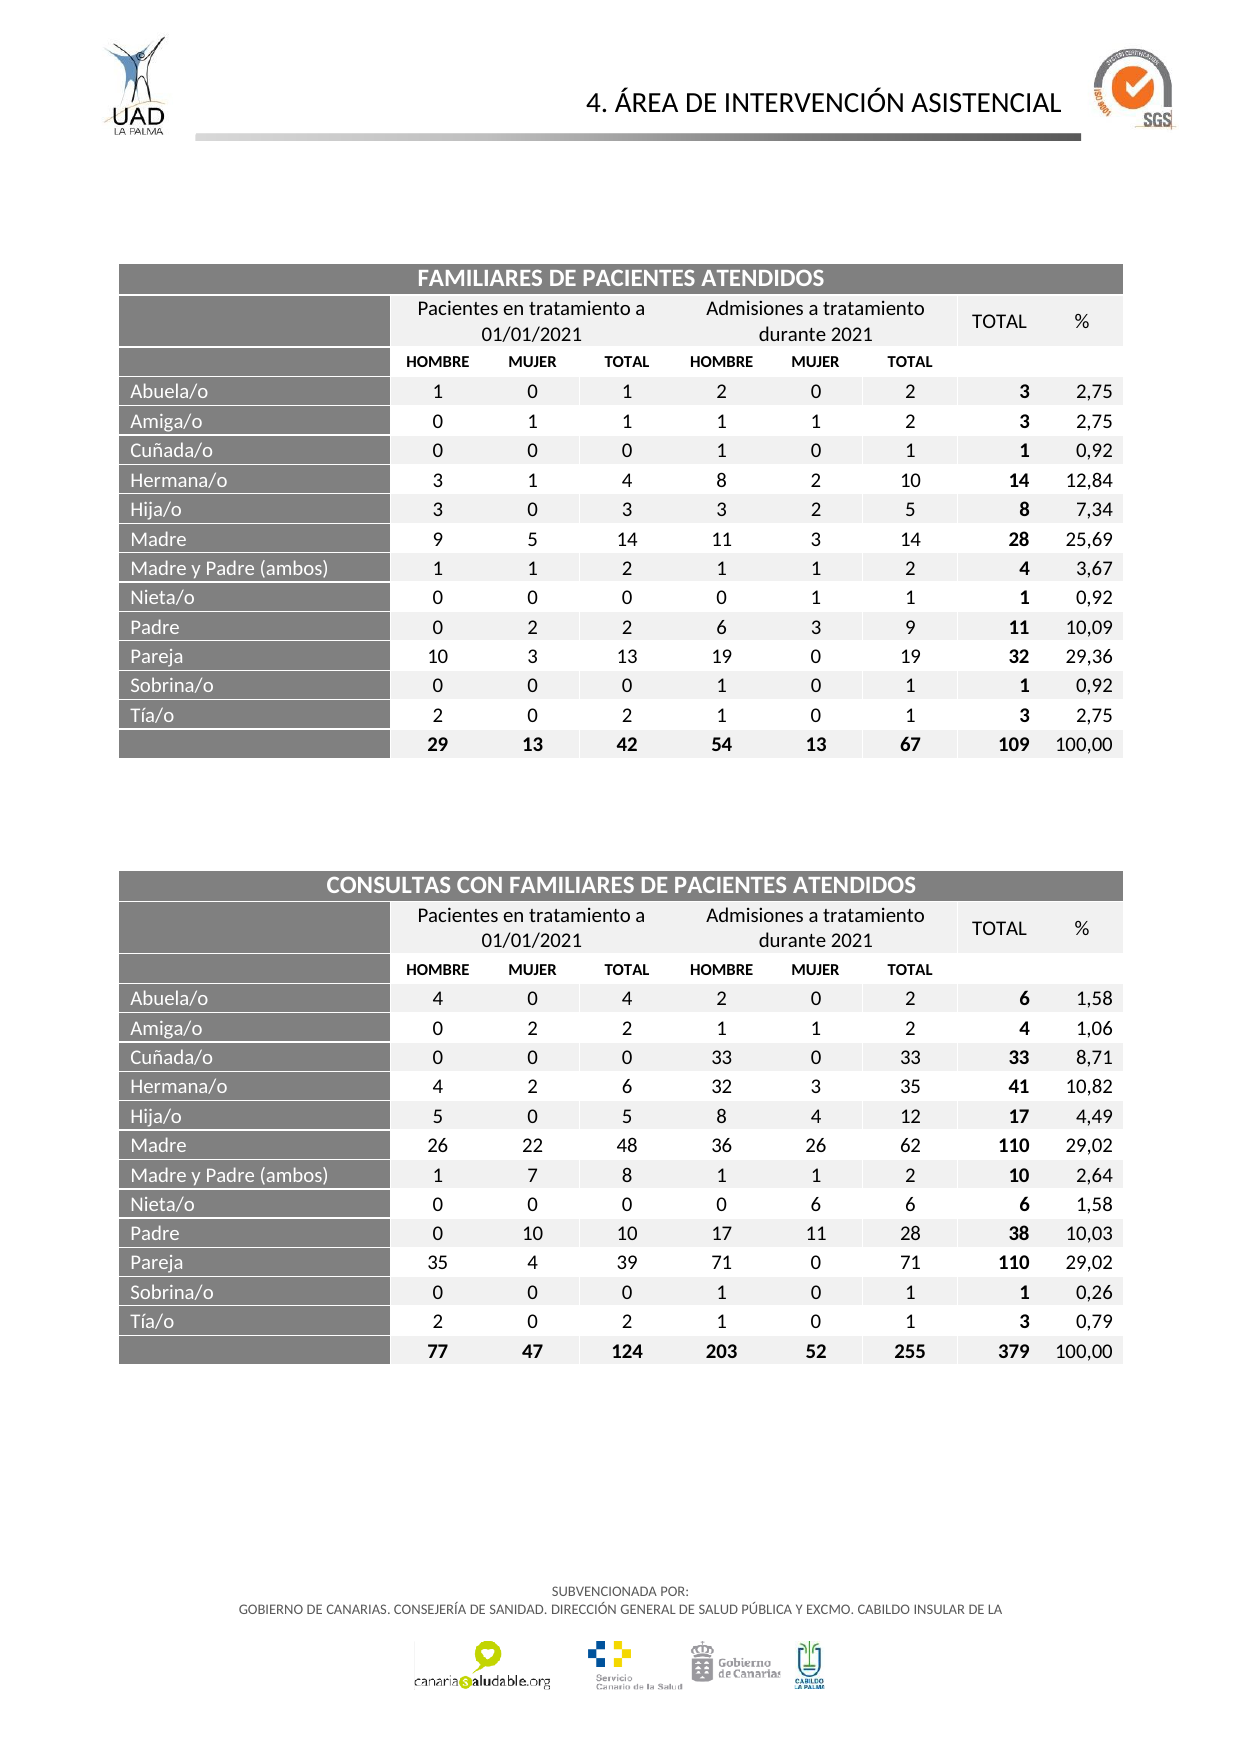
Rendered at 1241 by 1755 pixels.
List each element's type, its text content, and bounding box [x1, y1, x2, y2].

table_cell 1 [863, 583, 958, 611]
table_cell 3 [769, 612, 862, 640]
table_cell 2 [674, 377, 769, 405]
table_cell 3 [769, 524, 863, 552]
table_cell Hija/o [119, 494, 390, 523]
table_cell 12 [863, 1101, 957, 1129]
table_cell 39 [580, 1248, 674, 1276]
table_cell TOTAL [580, 348, 674, 376]
table_cell 1 [769, 553, 862, 581]
table_cell 25,69 [1041, 524, 1123, 552]
table_cell 9 [391, 524, 485, 552]
table_cell 2 [391, 700, 485, 728]
table_cell Padre [119, 612, 390, 640]
table_cell Abuela/o [119, 377, 390, 405]
table_cell 0 [485, 1190, 579, 1217]
table_cell 29,02 [1041, 1131, 1123, 1159]
table_cell [119, 348, 390, 376]
table_cell 2 [769, 465, 863, 493]
table_cell Amiga/o [119, 1013, 390, 1041]
table_cell 5 [485, 524, 579, 552]
table_cell 3 [580, 494, 674, 523]
table_cell 4 [769, 1101, 862, 1129]
table_cell 1 [863, 671, 957, 699]
table_cell 1 [485, 406, 579, 434]
table_cell 33 [958, 1043, 1041, 1071]
table_cell 2,64 [1041, 1160, 1123, 1188]
table_cell [958, 348, 1041, 376]
table_cell TOTAL [580, 954, 674, 983]
table_cell 0 [674, 583, 769, 611]
table_cell 5 [863, 494, 957, 523]
table_cell 5 [391, 1101, 485, 1129]
table_cell 19 [674, 641, 769, 670]
table_cell 7 [485, 1160, 579, 1188]
table_cell 0 [485, 436, 579, 464]
table_cell 2 [769, 494, 862, 523]
table_cell 35 [863, 1072, 958, 1100]
table_cell 33 [863, 1043, 957, 1071]
table_cell [1041, 348, 1123, 376]
table_cell 2 [485, 1072, 579, 1100]
table_cell 3 [769, 1072, 863, 1100]
table_cell 4 [485, 1248, 579, 1276]
table_cell 1 [674, 671, 769, 699]
table_cell Madre y Padre (ambos) [119, 553, 390, 581]
table_cell 29,02 [1041, 1248, 1123, 1276]
table_cell 1 [485, 553, 579, 581]
table_cell 1,58 [1041, 1190, 1123, 1217]
table_cell [958, 954, 1041, 983]
table_cell 1 [958, 583, 1041, 611]
table_cell 42 [580, 730, 674, 758]
table_cell [119, 902, 390, 953]
table_cell Madre [119, 1131, 390, 1159]
table_cell 3 [674, 494, 769, 523]
table_cell 1 [863, 1306, 958, 1335]
table_cell 9 [863, 612, 957, 640]
table_cell MUJER [769, 348, 863, 376]
table_cell 1 [674, 1306, 769, 1335]
table_cell 1 [958, 436, 1041, 464]
table_cell 26 [391, 1131, 485, 1159]
table_cell 3 [485, 641, 579, 670]
table_cell Hija/o [119, 1101, 390, 1129]
table_cell [119, 1336, 390, 1364]
table_cell 1 [863, 436, 957, 464]
table_cell 26 [769, 1131, 863, 1159]
table_cell 29,36 [1041, 641, 1123, 670]
table_cell 110 [958, 1248, 1041, 1276]
table_cell Hermana/o [119, 1072, 390, 1100]
table_cell 110 [958, 1131, 1041, 1159]
table_cell 1 [674, 1013, 769, 1041]
table_cell 203 [674, 1336, 769, 1364]
table_cell Madre [119, 524, 390, 552]
table_cell 14 [863, 524, 958, 552]
table_cell 6 [580, 1072, 674, 1100]
table_cell Nieta/o [119, 583, 390, 611]
table_cell 12,84 [1041, 465, 1123, 493]
table_cell 1 [769, 406, 863, 434]
table_cell Hermana/o [119, 465, 390, 493]
table_cell 0 [769, 984, 862, 1012]
table_cell 109 [958, 730, 1041, 758]
table_cell 2 [674, 984, 769, 1012]
table_cell 10 [958, 1160, 1041, 1188]
table_cell HOMBRE [674, 348, 769, 376]
table_cell 1 [580, 377, 674, 405]
table_cell 35 [391, 1248, 485, 1276]
table_cell 7,34 [1041, 494, 1123, 523]
table_cell 2 [580, 612, 674, 640]
table_cell 52 [769, 1336, 862, 1364]
table_cell 6 [769, 1190, 863, 1217]
table_cell 0 [580, 436, 674, 464]
table_cell 22 [485, 1131, 579, 1159]
table_cell MUJER [485, 954, 579, 983]
table_cell 1 [580, 406, 674, 434]
table_cell 1 [958, 1277, 1041, 1305]
table_cell 0 [769, 641, 863, 670]
table_cell 14 [958, 465, 1041, 493]
table_cell 1 [674, 406, 769, 434]
table_cell 10 [391, 641, 485, 670]
table_cell 1 [391, 553, 485, 581]
table_cell 1 [674, 1160, 769, 1188]
table_cell 48 [580, 1131, 674, 1159]
table_cell 0 [769, 671, 862, 699]
table_cell 0 [391, 612, 485, 640]
table_cell 62 [863, 1131, 958, 1159]
table_cell 2 [863, 984, 957, 1012]
table_cell 2,75 [1041, 377, 1123, 405]
table_cell 0 [485, 377, 579, 405]
table_cell 6 [958, 1190, 1041, 1217]
table_cell 3 [391, 494, 485, 523]
table_cell 3 [958, 700, 1041, 728]
table_cell [119, 296, 390, 346]
table_cell 10,82 [1041, 1072, 1123, 1100]
table_cell 4 [391, 984, 485, 1012]
table_cell 2 [863, 1160, 957, 1188]
table_cell 1 [674, 436, 769, 464]
table_cell Pareja [119, 1248, 390, 1276]
table_cell 0 [580, 671, 674, 699]
table_cell 32 [958, 641, 1041, 670]
table_cell Amiga/o [119, 406, 390, 434]
table_cell Pacientes en tratamiento a 01/01/2021 [391, 296, 674, 346]
table_cell 19 [863, 641, 958, 670]
table_cell 17 [674, 1219, 769, 1247]
table_cell [119, 730, 390, 758]
table_cell Admisiones a tratamiento durante 2021 [674, 902, 957, 953]
table_cell 41 [958, 1072, 1041, 1100]
table_cell 11 [958, 612, 1041, 640]
table_cell Cuñada/o [119, 436, 390, 464]
table_cell 32 [674, 1072, 769, 1100]
table_cell 4 [391, 1072, 485, 1100]
table_cell 0 [391, 1190, 485, 1217]
table_cell 54 [674, 730, 769, 758]
table_cell Sobrina/o [119, 671, 390, 699]
table_header FAMILIARES DE PACIENTES ATENDIDOS [119, 264, 1123, 294]
table_cell 0 [485, 1043, 579, 1071]
table_cell % [1041, 902, 1123, 953]
table_cell 71 [863, 1248, 958, 1276]
table_cell HOMBRE [391, 348, 485, 376]
table_cell 0 [485, 984, 579, 1012]
table_cell 2,75 [1041, 406, 1123, 434]
table_cell 11 [674, 524, 769, 552]
table_cell 1,58 [1041, 984, 1123, 1012]
table_cell 1 [391, 377, 485, 405]
table_cell 0 [485, 583, 579, 611]
table_cell 379 [958, 1336, 1041, 1364]
table_cell 1,06 [1041, 1013, 1123, 1041]
table_cell 8 [958, 494, 1041, 523]
table_cell 0 [485, 671, 579, 699]
table_cell 4 [958, 553, 1041, 581]
table_cell 0 [485, 1277, 579, 1305]
table_cell 2 [391, 1306, 485, 1335]
table_cell 1 [863, 1277, 957, 1305]
table_cell Admisiones a tratamiento durante 2021 [674, 296, 957, 346]
table_cell 10 [580, 1219, 674, 1247]
table_cell MUJER [769, 954, 863, 983]
table_cell 1 [769, 1160, 862, 1188]
table_cell 0,92 [1041, 583, 1123, 611]
table_cell 2 [580, 553, 674, 581]
table_cell HOMBRE [674, 954, 769, 983]
table_cell 1 [674, 1277, 769, 1305]
table_cell 8,71 [1041, 1043, 1123, 1071]
table_cell 33 [674, 1043, 769, 1071]
table_cell 29 [391, 730, 485, 758]
table_cell 2 [580, 1306, 674, 1335]
table_cell 2 [485, 1013, 579, 1041]
table_cell Pareja [119, 641, 390, 670]
table_cell 0 [769, 1306, 863, 1335]
table_cell 4 [958, 1013, 1041, 1041]
table_cell 0 [769, 1043, 862, 1071]
table_cell 36 [674, 1131, 769, 1159]
table_cell Tía/o [119, 1306, 390, 1335]
table_cell [119, 954, 390, 983]
table_cell Abuela/o [119, 984, 390, 1012]
table_cell 1 [769, 1013, 863, 1041]
table_cell Madre y Padre (ambos) [119, 1160, 390, 1188]
table_cell 0 [485, 700, 579, 728]
table_cell 0 [580, 583, 674, 611]
table_cell 0 [769, 436, 862, 464]
table_cell 0 [391, 1043, 485, 1071]
table_cell 0 [485, 494, 579, 523]
table_cell 0 [391, 436, 485, 464]
table_cell Padre [119, 1219, 390, 1247]
table_cell 17 [958, 1101, 1041, 1129]
table_cell 0,92 [1041, 436, 1123, 464]
table_cell Nieta/o [119, 1190, 390, 1217]
table_cell 1 [769, 583, 863, 611]
table_cell 2 [863, 1013, 958, 1041]
table_cell 2 [863, 553, 957, 581]
table_cell 8 [674, 1101, 769, 1129]
table_cell 1 [863, 700, 958, 728]
table_cell 4 [580, 465, 674, 493]
table_cell 2 [485, 612, 579, 640]
table_cell 4,49 [1041, 1101, 1123, 1129]
table_cell 77 [391, 1336, 485, 1364]
table_cell 67 [863, 730, 957, 758]
table_cell 100,00 [1041, 1336, 1123, 1364]
table_cell 2 [863, 377, 957, 405]
table_cell 0 [391, 1219, 485, 1247]
table_cell 5 [580, 1101, 674, 1129]
table_cell 3 [958, 1306, 1041, 1335]
table_cell % [1041, 296, 1123, 346]
table_cell 3 [391, 465, 485, 493]
table_cell 6 [958, 984, 1041, 1012]
table_cell 255 [863, 1336, 957, 1364]
table_cell 0 [485, 1101, 579, 1129]
table_cell 0 [391, 1277, 485, 1305]
table_cell TOTAL [958, 296, 1041, 346]
table_cell 2 [580, 1013, 674, 1041]
table_cell 8 [580, 1160, 674, 1188]
table_cell 0 [769, 1248, 863, 1276]
table_cell 1 [391, 1160, 485, 1188]
table_cell 0 [769, 377, 862, 405]
table_cell 38 [958, 1219, 1041, 1247]
table_cell 13 [485, 730, 579, 758]
table_cell 0 [769, 1277, 862, 1305]
table_cell 1 [674, 700, 769, 728]
table_cell 6 [863, 1190, 958, 1217]
table_cell 11 [769, 1219, 862, 1247]
table_cell TOTAL [863, 348, 958, 376]
table_cell 10 [863, 465, 958, 493]
table_cell 0 [391, 671, 485, 699]
table_cell 4 [580, 984, 674, 1012]
table_cell 13 [769, 730, 862, 758]
table_cell Sobrina/o [119, 1277, 390, 1305]
table_cell 2,75 [1041, 700, 1123, 728]
table_cell 0,92 [1041, 671, 1123, 699]
table_cell 0,79 [1041, 1306, 1123, 1335]
table_cell 6 [674, 612, 769, 640]
table_cell Tía/o [119, 700, 390, 728]
table_cell 8 [674, 465, 769, 493]
table_cell 10,03 [1041, 1219, 1123, 1247]
table_cell Pacientes en tratamiento a 01/01/2021 [391, 902, 674, 953]
table_cell 3,67 [1041, 553, 1123, 581]
table_cell 28 [958, 524, 1041, 552]
table_cell 71 [674, 1248, 769, 1276]
table_cell 0 [485, 1306, 579, 1335]
table_cell 0 [391, 406, 485, 434]
table_cell 1 [674, 553, 769, 581]
table_cell 0 [580, 1190, 674, 1217]
table_cell 0 [580, 1277, 674, 1305]
table_cell 2 [863, 406, 958, 434]
table_cell TOTAL [958, 902, 1041, 953]
table_cell 3 [958, 406, 1041, 434]
table_cell 100,00 [1041, 730, 1123, 758]
table_cell 10 [485, 1219, 579, 1247]
table_cell 124 [580, 1336, 674, 1364]
table_cell 13 [580, 641, 674, 670]
table_cell 0 [674, 1190, 769, 1217]
table_cell Cuñada/o [119, 1043, 390, 1071]
table_cell 28 [863, 1219, 957, 1247]
table_cell 10,09 [1041, 612, 1123, 640]
table_cell 0,26 [1041, 1277, 1123, 1305]
table_cell 0 [769, 700, 863, 728]
table_cell 0 [391, 1013, 485, 1041]
table_cell TOTAL [863, 954, 958, 983]
table_cell [1041, 954, 1123, 983]
table_cell 0 [391, 583, 485, 611]
table_cell 1 [485, 465, 579, 493]
table_cell 0 [580, 1043, 674, 1071]
table_cell 3 [958, 377, 1041, 405]
table_header CONSULTAS CON FAMILIARES DE PACIENTES ATENDIDOS [119, 871, 1123, 901]
table_cell HOMBRE [391, 954, 485, 983]
table_cell 2 [580, 700, 674, 728]
table_cell MUJER [485, 348, 579, 376]
table_cell 14 [580, 524, 674, 552]
table_cell 1 [958, 671, 1041, 699]
table_cell 47 [485, 1336, 579, 1364]
